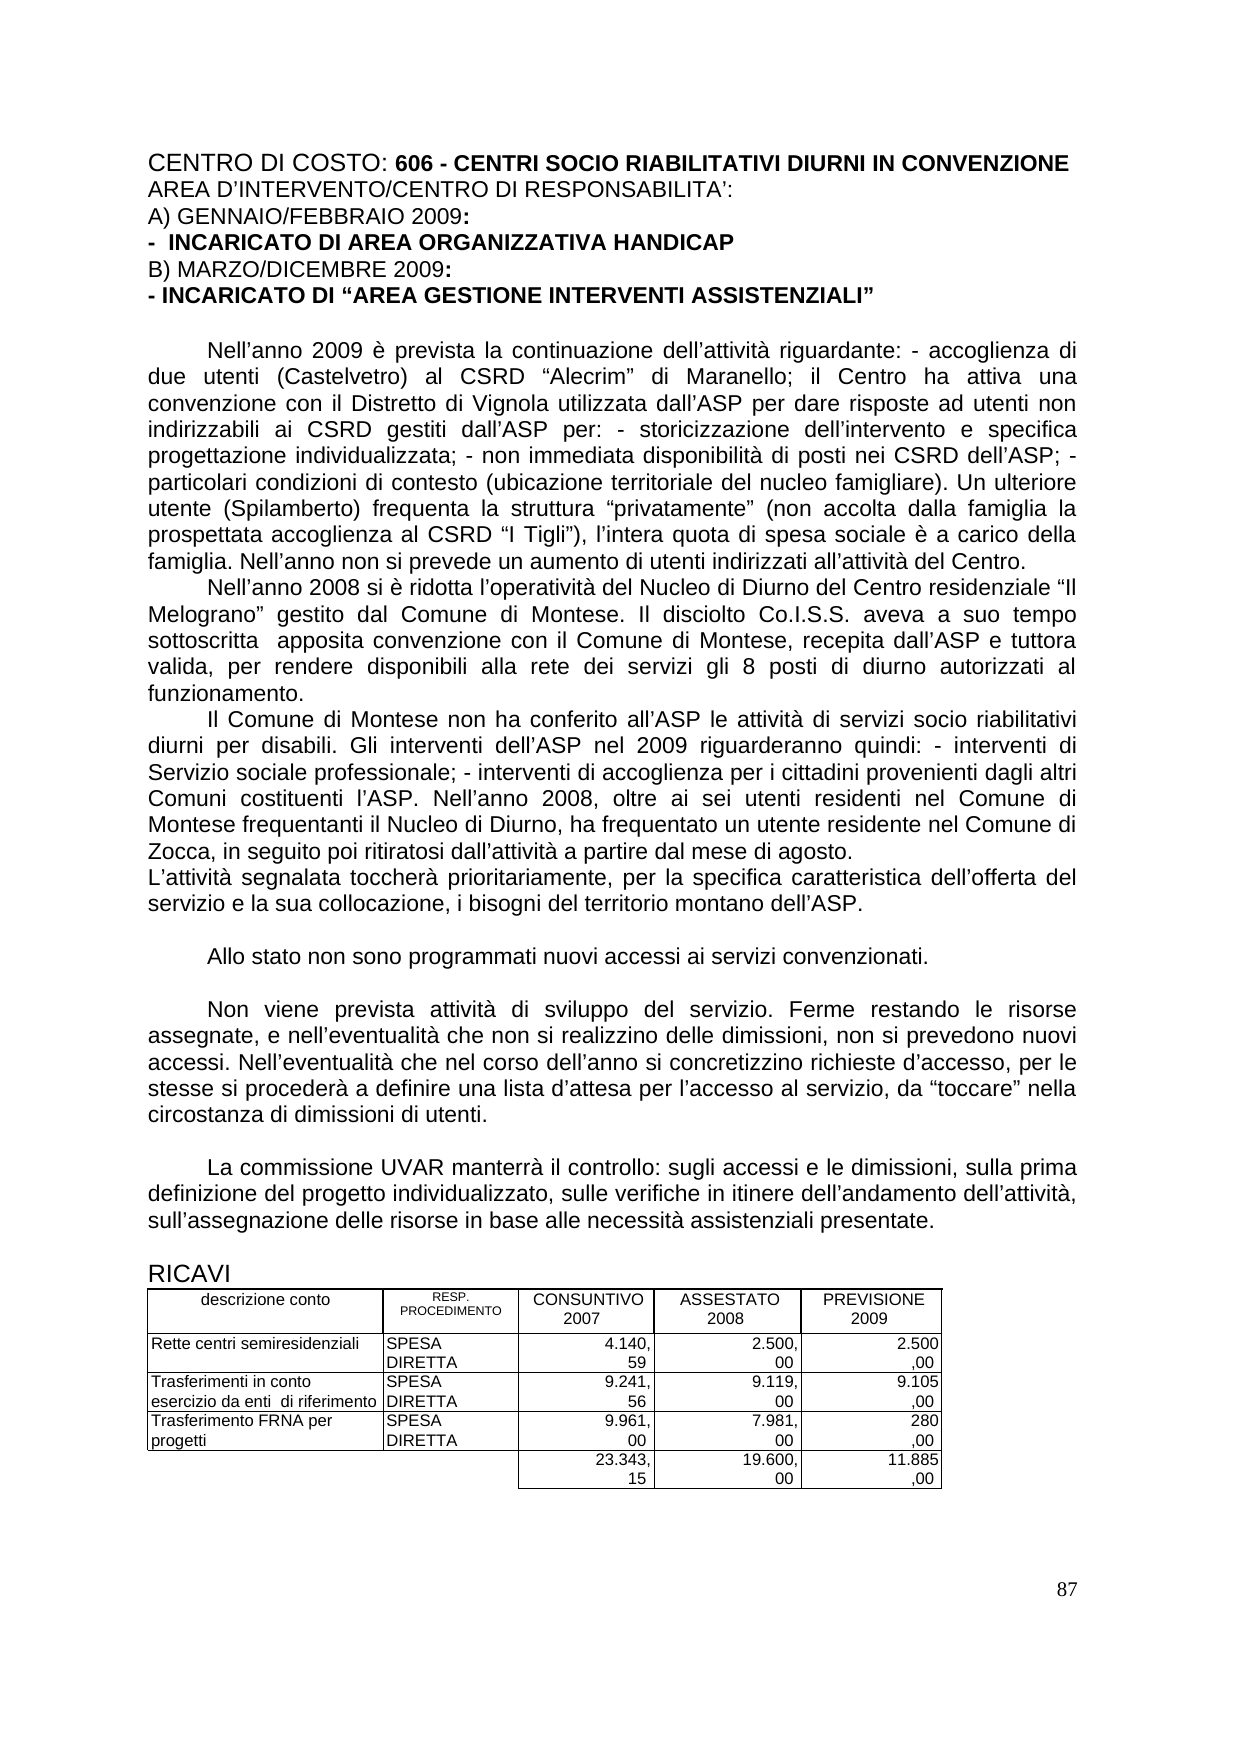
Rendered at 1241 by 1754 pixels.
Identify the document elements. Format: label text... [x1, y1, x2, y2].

text CENTRO DI COSTO: 606 - CENTRI SOCIO RIABILITATIVI DIURNI IN CONVENZIONE [148, 148, 1078, 176]
table_cell 280,00 [802, 1412, 941, 1449]
table_cell 9.961,00 [519, 1412, 654, 1449]
table_cell 7.981,00 [655, 1412, 801, 1449]
text AREA D’INTERVENTO/CENTRO DI RESPONSABILITA’: [148, 176, 1078, 203]
table_header descrizione conto [148, 1290, 382, 1333]
text Allo stato non sono programmati nuovi accessi ai servizi convenzionati. [148, 943, 1078, 969]
table_header RESP. PROCEDIMENTO [384, 1290, 518, 1333]
text Non viene prevista attività di sviluppo del servizio. Ferme restando le risorse assegnate, e nell’eventualità che non si realizzino delle dimissioni, non si prevedono nuovi accessi. Nell’eventualità che nel corso dell’anno si concretizzino richieste d’accesso, per le stesse si procederà a definire una lista d’attesa per l’accesso al servizio, da “toccare” nella circostanza di dimissioni di utenti. [148, 996, 1078, 1128]
text - INCARICATO DI “AREA GESTIONE INTERVENTI ASSISTENZIALI” [148, 282, 1078, 308]
table_header PREVISIONE 2009 [802, 1290, 941, 1333]
table_cell [383, 1451, 518, 1488]
text La commissione UVAR manterrà il controllo: sugli accessi e le dimissioni, sulla prima definizione del progetto individualizzato, sulle verifiche in itinere dell’andamento dell’attività, sull’assegnazione delle risorse in base alle necessità assistenziali presentate. [148, 1154, 1078, 1233]
table_cell 4.140,59 [519, 1334, 654, 1372]
table_header ASSESTATO 2008 [655, 1290, 800, 1333]
table_cell SPESA DIRETTA [384, 1373, 518, 1411]
text Nell’anno 2009 è prevista la continuazione dell’attività riguardante: - accoglienza di due utenti (Castelvetro) al CSRD “Alecrim” di Maranello; il Centro ha attiva una convenzione con il Distretto di Vignola utilizzata dall’ASP per dare risposte ad utenti non indirizzabili ai CSRD gestiti dall’ASP per: - storicizzazione dell’intervento e specifica progettazione individualizzata; - non immediata disponibilità di posti nei CSRD dell’ASP; - particolari condizioni di contesto (ubicazione territoriale del nucleo famigliare). Un ulteriore utente (Spilamberto) frequenta la struttura “privatamente” (non accolta dalla famiglia la prospettata accoglienza al CSRD “I Tigli”), l’intera quota di spesa sociale è a carico della famiglia. Nell’anno non si prevede un aumento di utenti indirizzati all’attività del Centro. [148, 337, 1078, 574]
table_cell SPESA DIRETTA [384, 1412, 518, 1449]
text RICAVI [148, 1259, 1078, 1288]
table_cell SPESA DIRETTA [384, 1334, 518, 1372]
table_cell 9.241,56 [519, 1373, 654, 1411]
table_cell 19.600,00 [655, 1451, 801, 1488]
table_cell [148, 1451, 383, 1488]
table_cell Trasferimenti in conto esercizio da enti di riferimento [148, 1373, 383, 1411]
table_cell 2.500,00 [655, 1334, 801, 1372]
table_cell 23.343,15 [519, 1451, 654, 1488]
text Nell’anno 2008 si è ridotta l’operatività del Nucleo di Diurno del Centro residenziale “Il Melograno” gestito dal Comune di Montese. Il disciolto Co.I.S.S. aveva a suo tempo sottoscritta apposita convenzione con il Comune di Montese, recepita dall’ASP e tuttora valida, per rendere disponibili alla rete dei servizi gli 8 posti di diurno autorizzati al funzionamento. [148, 574, 1078, 706]
text Il Comune di Montese non ha conferito all’ASP le attività di servizi socio riabilitativi diurni per disabili. Gli interventi dell’ASP nel 2009 riguarderanno quindi: - interventi di Servizio sociale professionale; - interventi di accoglienza per i cittadini provenienti dagli altri Comuni costituenti l’ASP. Nell’anno 2008, oltre ai sei utenti residenti nel Comune di Montese frequentanti il Nucleo di Diurno, ha frequentato un utente residente nel Comune di Zocca, in seguito poi ritiratosi dall’attività a partire dal mese di agosto. [148, 706, 1078, 864]
table_cell Trasferimento FRNA per progetti [148, 1412, 383, 1449]
table_cell Rette centri semiresidenziali [148, 1334, 383, 1372]
table_header CONSUNTIVO 2007 [519, 1290, 653, 1333]
text L’attività segnalata toccherà prioritariamente, per la specifica caratteristica dell’offerta del servizio e la sua collocazione, i bisogni del territorio montano dell’ASP. [148, 864, 1078, 917]
table_cell 9.119,00 [655, 1373, 801, 1411]
table_cell 11.885,00 [802, 1451, 941, 1488]
table_cell 9.105,00 [802, 1373, 941, 1411]
text - INCARICATO DI AREA ORGANIZZATIVA HANDICAP [148, 229, 1078, 256]
table_cell 2.500,00 [802, 1334, 941, 1372]
text A) GENNAIO/FEBBRAIO 2009: [148, 203, 1078, 229]
text B) MARZO/DICEMBRE 2009: [148, 256, 1078, 282]
